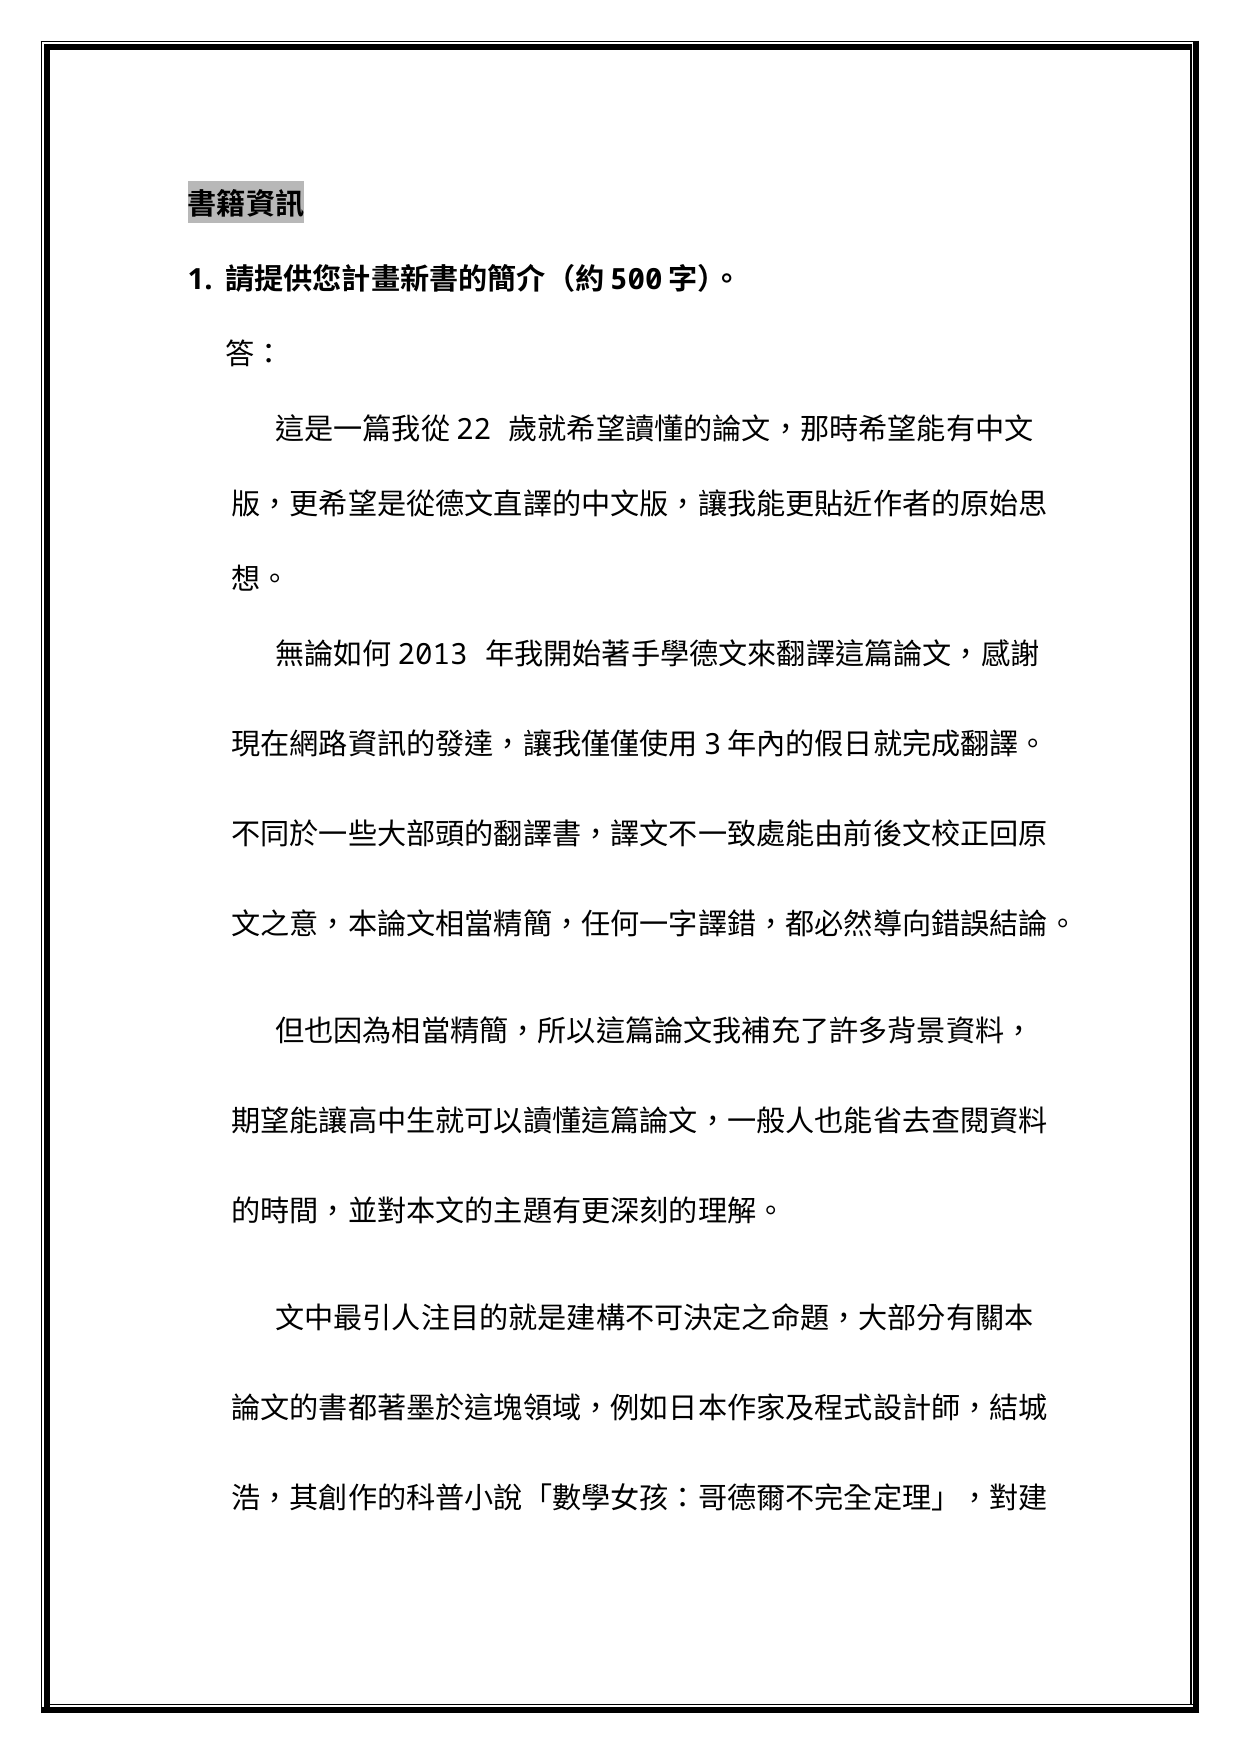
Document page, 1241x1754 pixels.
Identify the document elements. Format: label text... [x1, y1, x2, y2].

list 答： [187, 314, 1053, 389]
list 請提供您計畫新書的簡介（約500字）。 [187, 239, 1053, 314]
text 書籍資訊 [187, 164, 1053, 239]
text 這是一篇我從22 歲就希望讀懂的論文，那時希望能有中文版，更希望是從德文直譯的中文版，讓我能更貼近作者的原始思想。 [231, 389, 1053, 614]
text 無論如何2013 年我開始著手學德文來翻譯這篇論文，感謝現在網路資訊的發達，讓我僅僅使用3年內的假日就完成翻譯。不同於一些大部頭的翻譯書，譯文不一致處能由前後文校正回原文之意，本論文相當精簡，任何一字譯錯，都必然導向錯誤結論。 [231, 614, 1053, 959]
text 文中最引人注目的就是建構不可決定之命題，大部分有關本論文的書都著墨於這塊領域，例如日本作家及程式設計師，結城浩，其創作的科普小說「數學女孩：哥德爾不完全定理」，對建 [231, 1278, 1053, 1533]
text 但也因為相當精簡，所以這篇論文我補充了許多背景資料，期望能讓高中生就可以讀懂這篇論文，一般人也能省去查閱資料的時間，並對本文的主題有更深刻的理解。 [231, 991, 1053, 1246]
